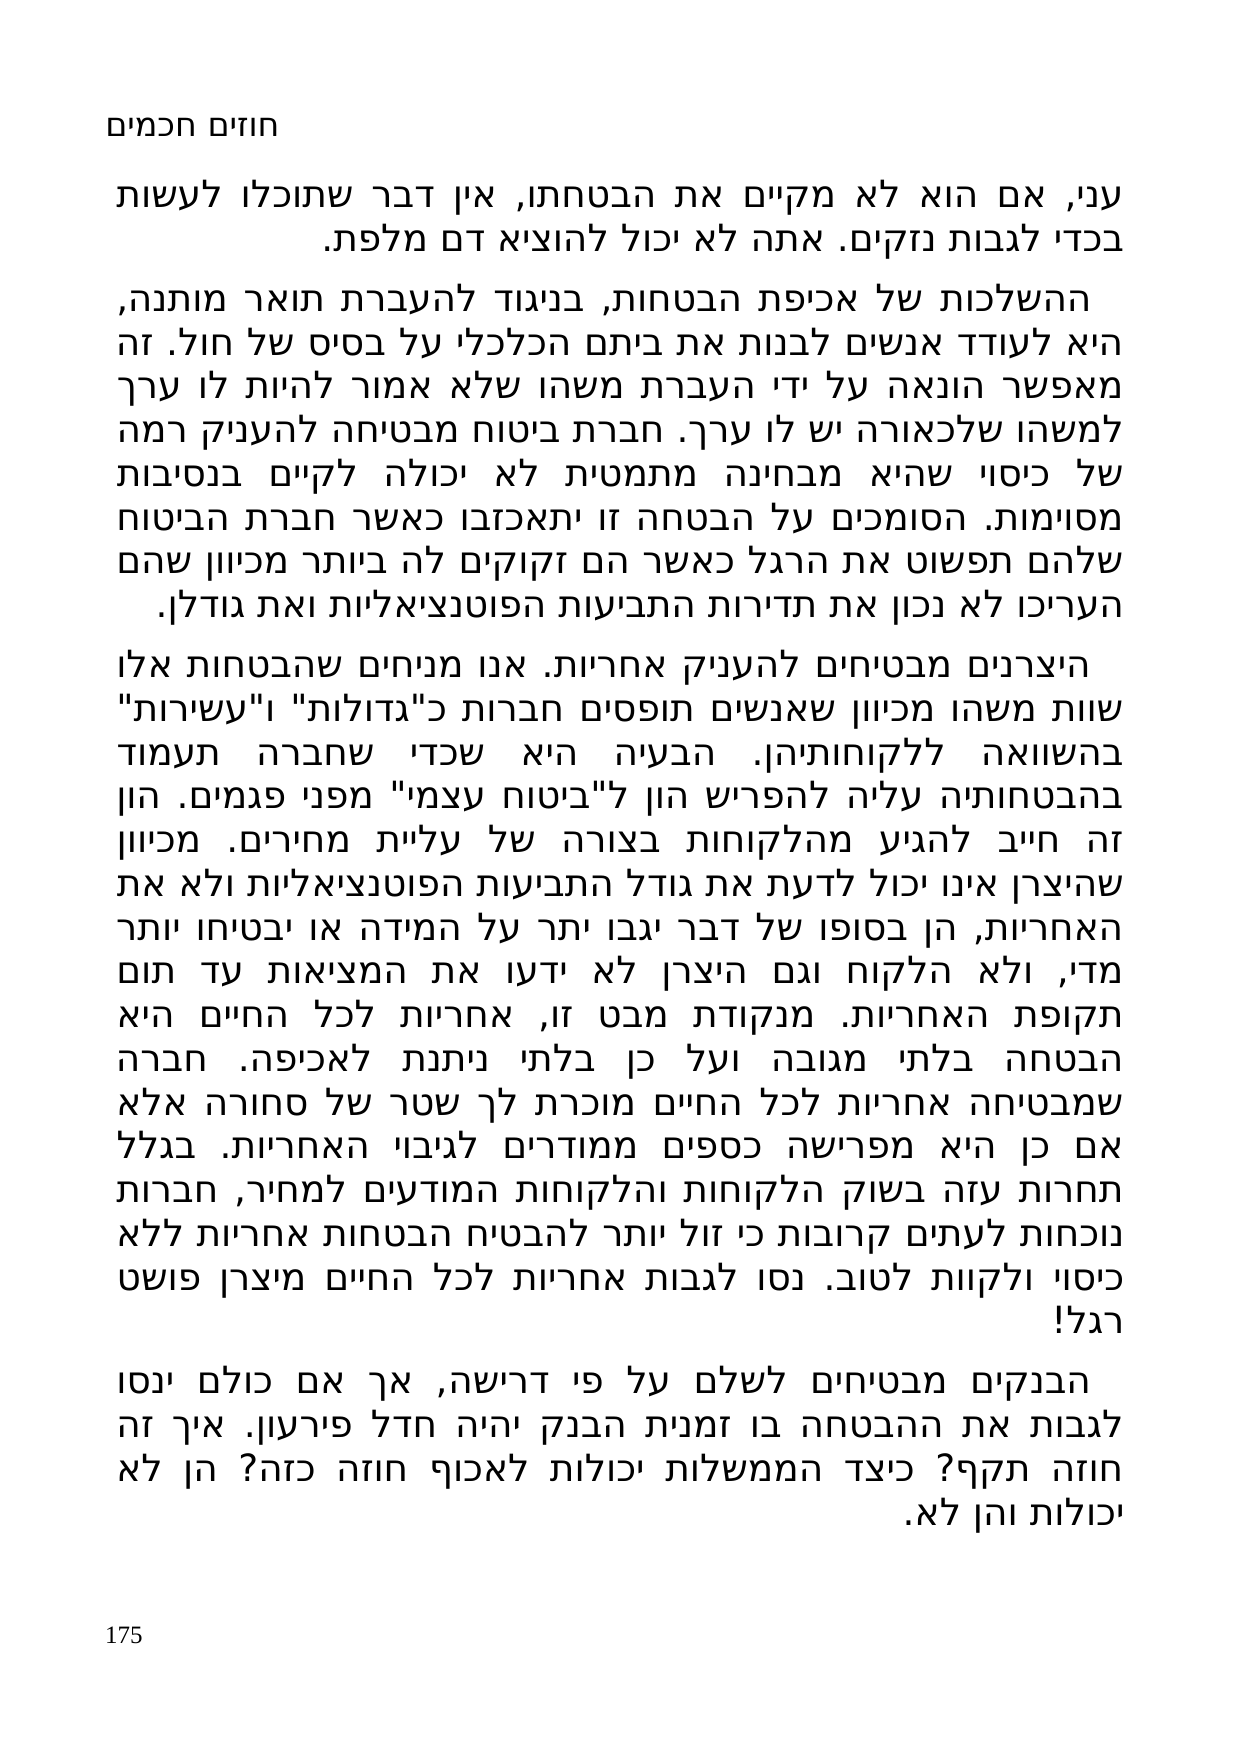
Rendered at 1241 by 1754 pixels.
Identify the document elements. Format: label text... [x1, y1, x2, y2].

text עני, אם הוא לא מקיים את הבטחתו, אין דבר שתוכלו לעשות בכדי לגבות נזקים. אתה לא יכול להוציא דם מלפת. [116, 172, 1124, 260]
text הבנקים מבטיחים לשלם על פי דרישה, אך אם כולם ינסו לגבות את ההבטחה בו זמנית הבנק יהיה חדל פירעון. איך זה חוזה תקף? כיצד הממשלות יכולות לאכוף חוזה כזה? הן לא יכולות והן לא. [116, 1359, 1124, 1534]
text היצרנים מבטיחים להעניק אחריות. אנו מניחים שהבטחות אלו שוות משהו מכיוון שאנשים תופסים חברות כ"גדולות" ו"עשירות" בהשוואה ללקוחותיהן. הבעיה היא שכדי שחברה תעמוד בהבטחותיה עליה להפריש הון ל"ביטוח עצמי" מפני פגמים. הון זה חייב להגיע מהלקוחות בצורה של עליית מחירים. מכיוון שהיצרן אינו יכול לדעת את גודל התביעות הפוטנציאליות ולא את האחריות, הן בסופו של דבר יגבו יתר על המידה או יבטיחו יותר מדי, ולא הלקוח וגם היצרן לא ידעו את המציאות עד תום תקופת האחריות. מנקודת מבט זו, אחריות לכל החיים היא הבטחה בלתי מגובה ועל כן בלתי ניתנת לאכיפה. חברה שמבטיחה אחריות לכל החיים מוכרת לך שטר של סחורה אלא אם כן היא מפרישה כספים ממודרים לגיבוי האחריות. בגלל תחרות עזה בשוק הלקוחות והלקוחות המודעים למחיר, חברות נוכחות לעתים קרובות כי זול יותר להבטיח הבטחות אחריות ללא כיסוי ולקוות לטוב. נסו לגבות אחריות לכל החיים מיצרן פושט רגל! [116, 642, 1124, 1342]
text ההשלכות של אכיפת הבטחות, בניגוד להעברת תואר מותנה, היא לעודד אנשים לבנות את ביתם הכלכלי על בסיס של חול. זה מאפשר הונאה על ידי העברת משהו שלא אמור להיות לו ערך למשהו שלכאורה יש לו ערך. חברת ביטוח מבטיחה להעניק רמה של כיסוי שהיא מבחינה מתמטית לא יכולה לקיים בנסיבות מסוימות. הסומכים על הבטחה זו יתאכזבו כאשר חברת הביטוח שלהם תפשוט את הרגל כאשר הם זקוקים לה ביותר מכיוון שהם העריכו לא נכון את תדירות התביעות הפוטנציאליות ואת גודלן. [116, 276, 1124, 626]
